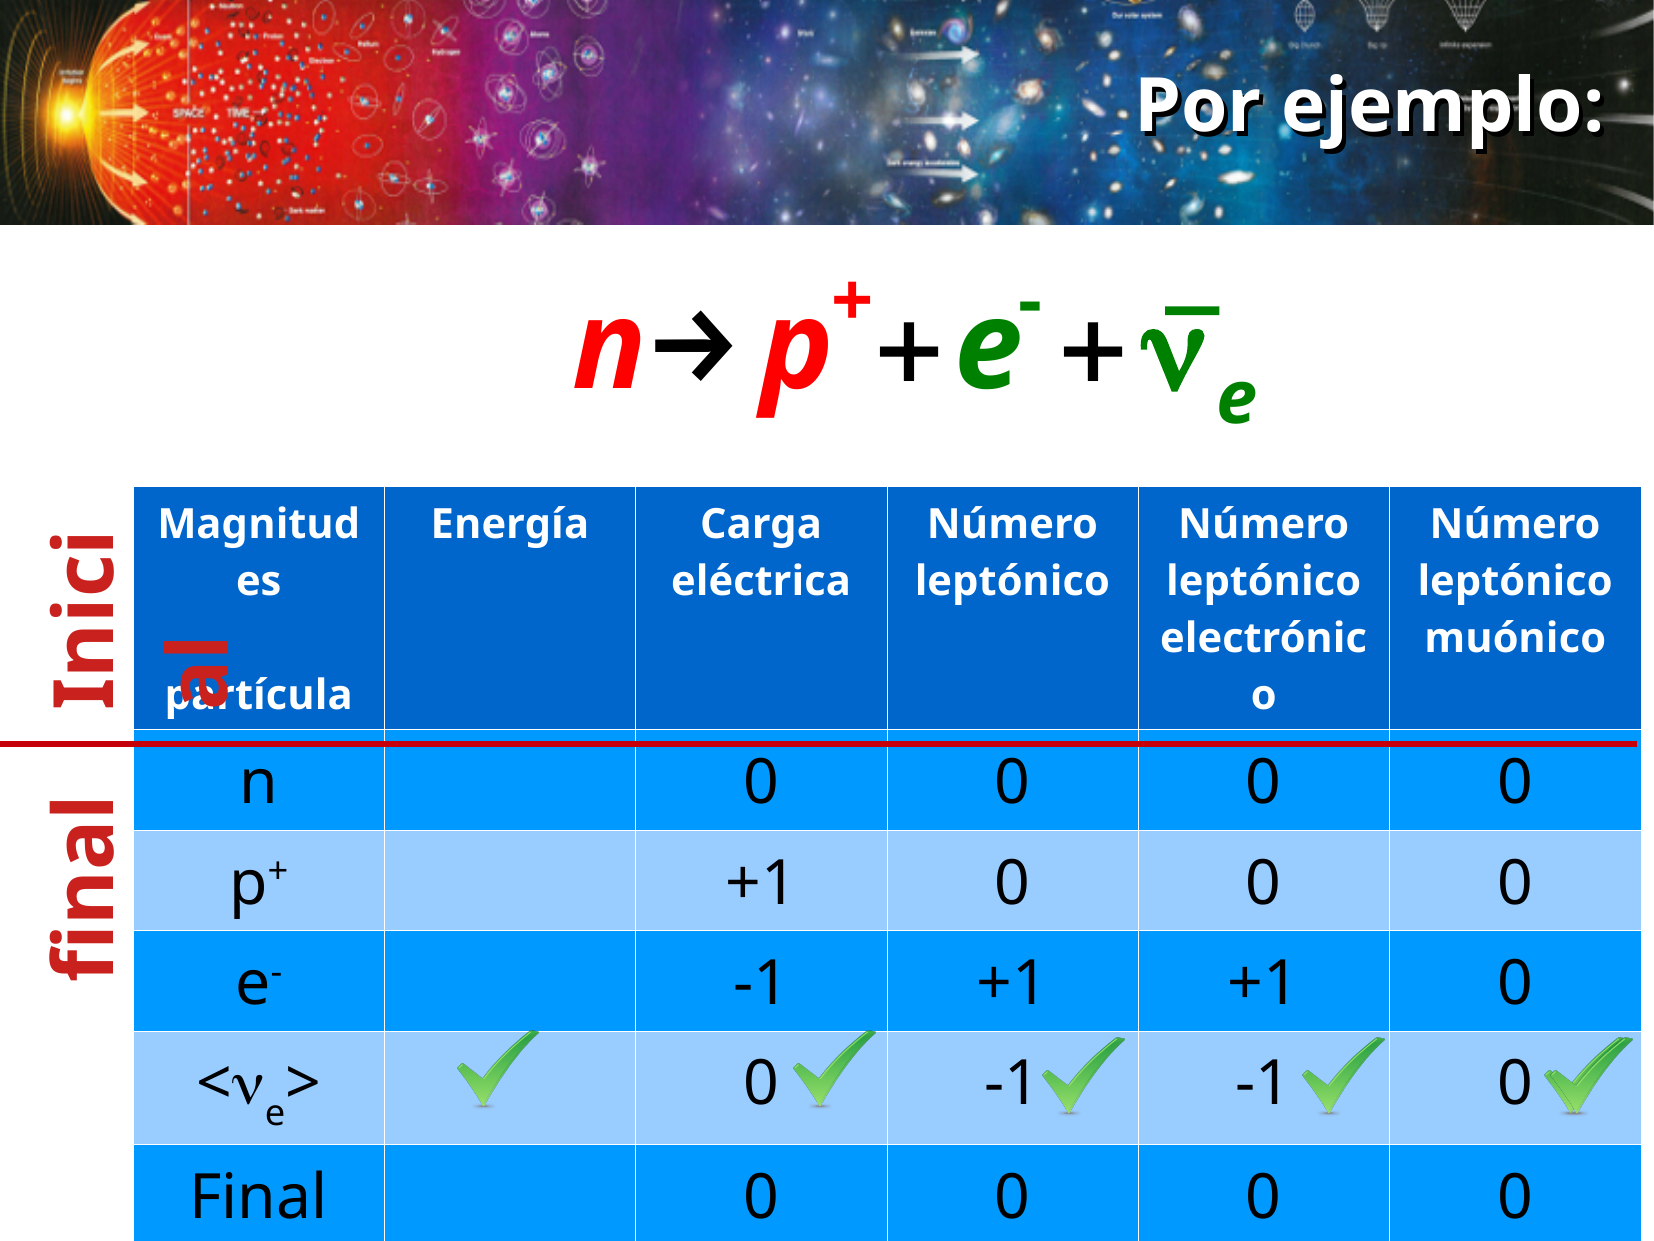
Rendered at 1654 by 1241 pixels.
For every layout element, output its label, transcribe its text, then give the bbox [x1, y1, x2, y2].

table_cell 0 [888, 831, 1138, 930]
picture [1544, 1037, 1633, 1117]
table_header Carga eléctrica [636, 487, 887, 729]
text_box Inicial [17, 486, 134, 726]
table_header Número leptónico electrónico [1139, 487, 1389, 729]
table_cell [134, 1032, 384, 1144]
table_cell 0 [1390, 1145, 1641, 1241]
title Por ejemplo: [45, 15, 1606, 191]
table_cell 0 [1139, 831, 1389, 930]
table_cell 0 [636, 730, 887, 741]
table_cell 0 [1139, 730, 1389, 741]
table_cell +1 [636, 831, 887, 930]
picture [793, 1030, 876, 1111]
picture [1302, 1037, 1385, 1117]
table_header Número leptónico [888, 487, 1138, 729]
table_cell 0 [1139, 1145, 1389, 1241]
table_header Número leptónico muónico [1390, 487, 1641, 729]
table_cell 0 [636, 1145, 887, 1241]
table_cell [385, 1032, 635, 1144]
table_cell p+ [134, 831, 384, 930]
table_cell 0 [636, 747, 887, 830]
table_cell +1 [888, 931, 1138, 1031]
table_cell +1 [1139, 931, 1389, 1031]
picture [457, 1030, 539, 1111]
table_cell [385, 1145, 635, 1241]
table_cell n [134, 730, 384, 741]
table_header Magnitudes partícula [134, 487, 384, 729]
table_cell -1 [1139, 1032, 1389, 1144]
table_cell 0 [1390, 931, 1641, 1031]
chart [562, 255, 1261, 443]
picture [0, 0, 1654, 225]
table_cell 0 [888, 730, 1138, 741]
table_cell 0 [888, 1145, 1138, 1241]
table_cell 0 [1390, 730, 1641, 830]
table_cell 0 [1390, 831, 1641, 930]
table_cell -1 [888, 1032, 1138, 1144]
table_header Energía [385, 487, 635, 729]
table_cell 0 [888, 747, 1138, 830]
table_cell Final [134, 1145, 384, 1241]
table_cell 0 [636, 1032, 887, 1144]
table_cell [385, 831, 635, 930]
table_cell [385, 747, 635, 830]
table_cell 0 [1390, 1032, 1641, 1144]
table_cell -1 [636, 931, 887, 1031]
table_cell 0 [1139, 747, 1389, 830]
table_cell [385, 931, 635, 1031]
text_box final [17, 810, 134, 998]
picture [1042, 1037, 1125, 1117]
table_cell n [134, 747, 384, 830]
table_cell e- [134, 931, 384, 1031]
table_cell [385, 730, 635, 741]
